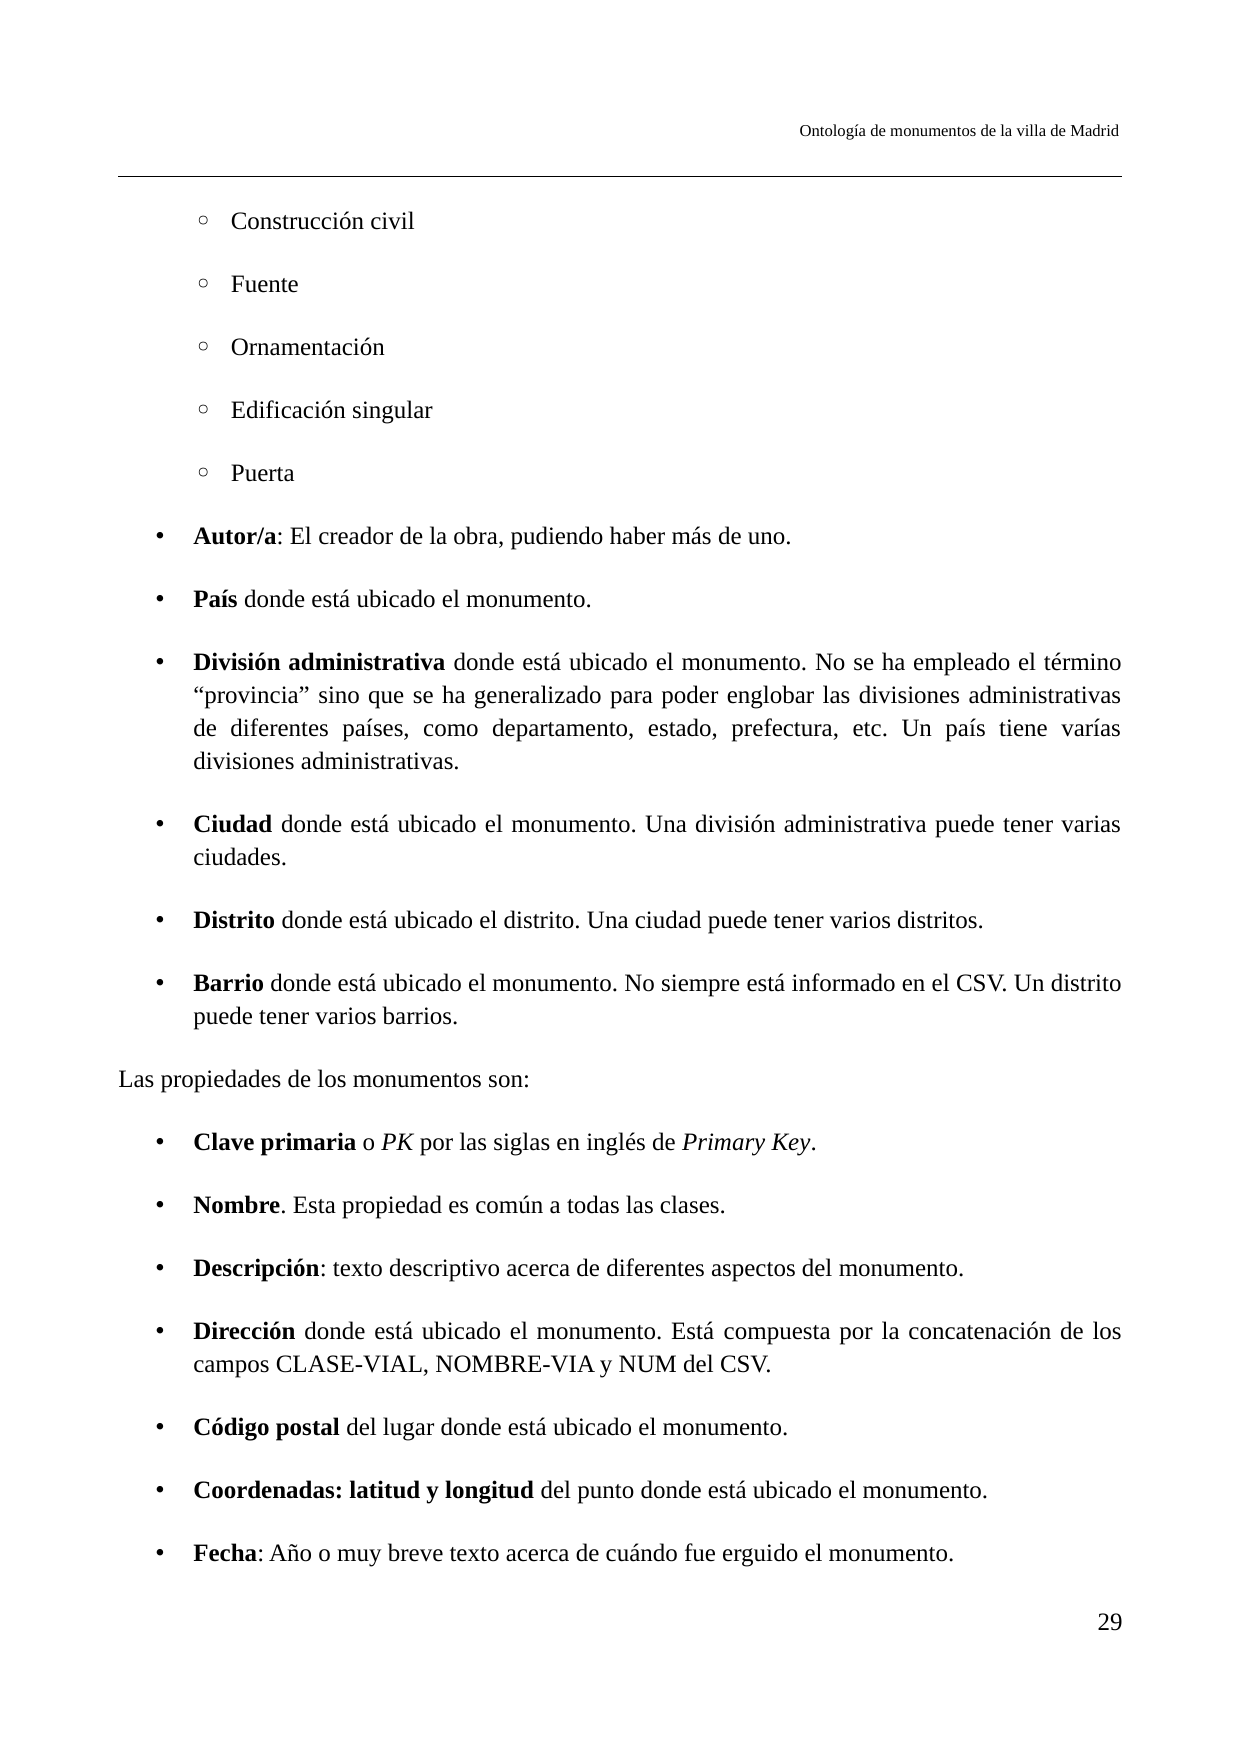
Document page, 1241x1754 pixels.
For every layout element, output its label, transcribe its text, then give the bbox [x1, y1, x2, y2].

list Dirección donde está ubicado el monumento. Está compuesta por la concatenación de los campos CLASE-VIAL, NOMBRE-VIA y NUM del CSV. [156, 1316, 1122, 1378]
list División administrativa donde está ubicado el monumento. No se ha empleado el término “provincia” sino que se ha generalizado para poder englobar las divisiones administrativas de diferentes países, como departamento, estado, prefectura, etc. Un país tiene varías divisiones administrativas. [156, 647, 1122, 775]
list Distrito donde está ubicado el distrito. Una ciudad puede tener varios distritos. [156, 905, 1122, 934]
list Descripción: texto descriptivo acerca de diferentes aspectos del monumento. [156, 1253, 1122, 1282]
list Clave primaria o PK por las siglas en inglés de Primary Key. [156, 1127, 1122, 1156]
text Las propiedades de los monumentos son: [118, 1064, 1122, 1093]
list Fuente [193, 269, 1122, 297]
list Ciudad donde está ubicado el monumento. Una división administrativa puede tener varias ciudades. [156, 809, 1122, 871]
list Construcción civil [193, 206, 1122, 234]
list País donde está ubicado el monumento. [156, 584, 1122, 613]
list Barrio donde está ubicado el monumento. No siempre está informado en el CSV. Un distrito puede tener varios barrios. [156, 968, 1122, 1030]
list Autor/a: El creador de la obra, pudiendo haber más de uno. [156, 521, 1122, 549]
list Edificación singular [193, 395, 1122, 423]
list Coordenadas: latitud y longitud del punto donde está ubicado el monumento. [156, 1475, 1122, 1504]
list Fecha: Año o muy breve texto acerca de cuándo fue erguido el monumento. [156, 1538, 1122, 1567]
list Código postal del lugar donde está ubicado el monumento. [156, 1412, 1122, 1441]
list Nombre. Esta propiedad es común a todas las clases. [156, 1190, 1122, 1219]
list Puerta [193, 458, 1122, 487]
list Ornamentación [193, 332, 1122, 361]
